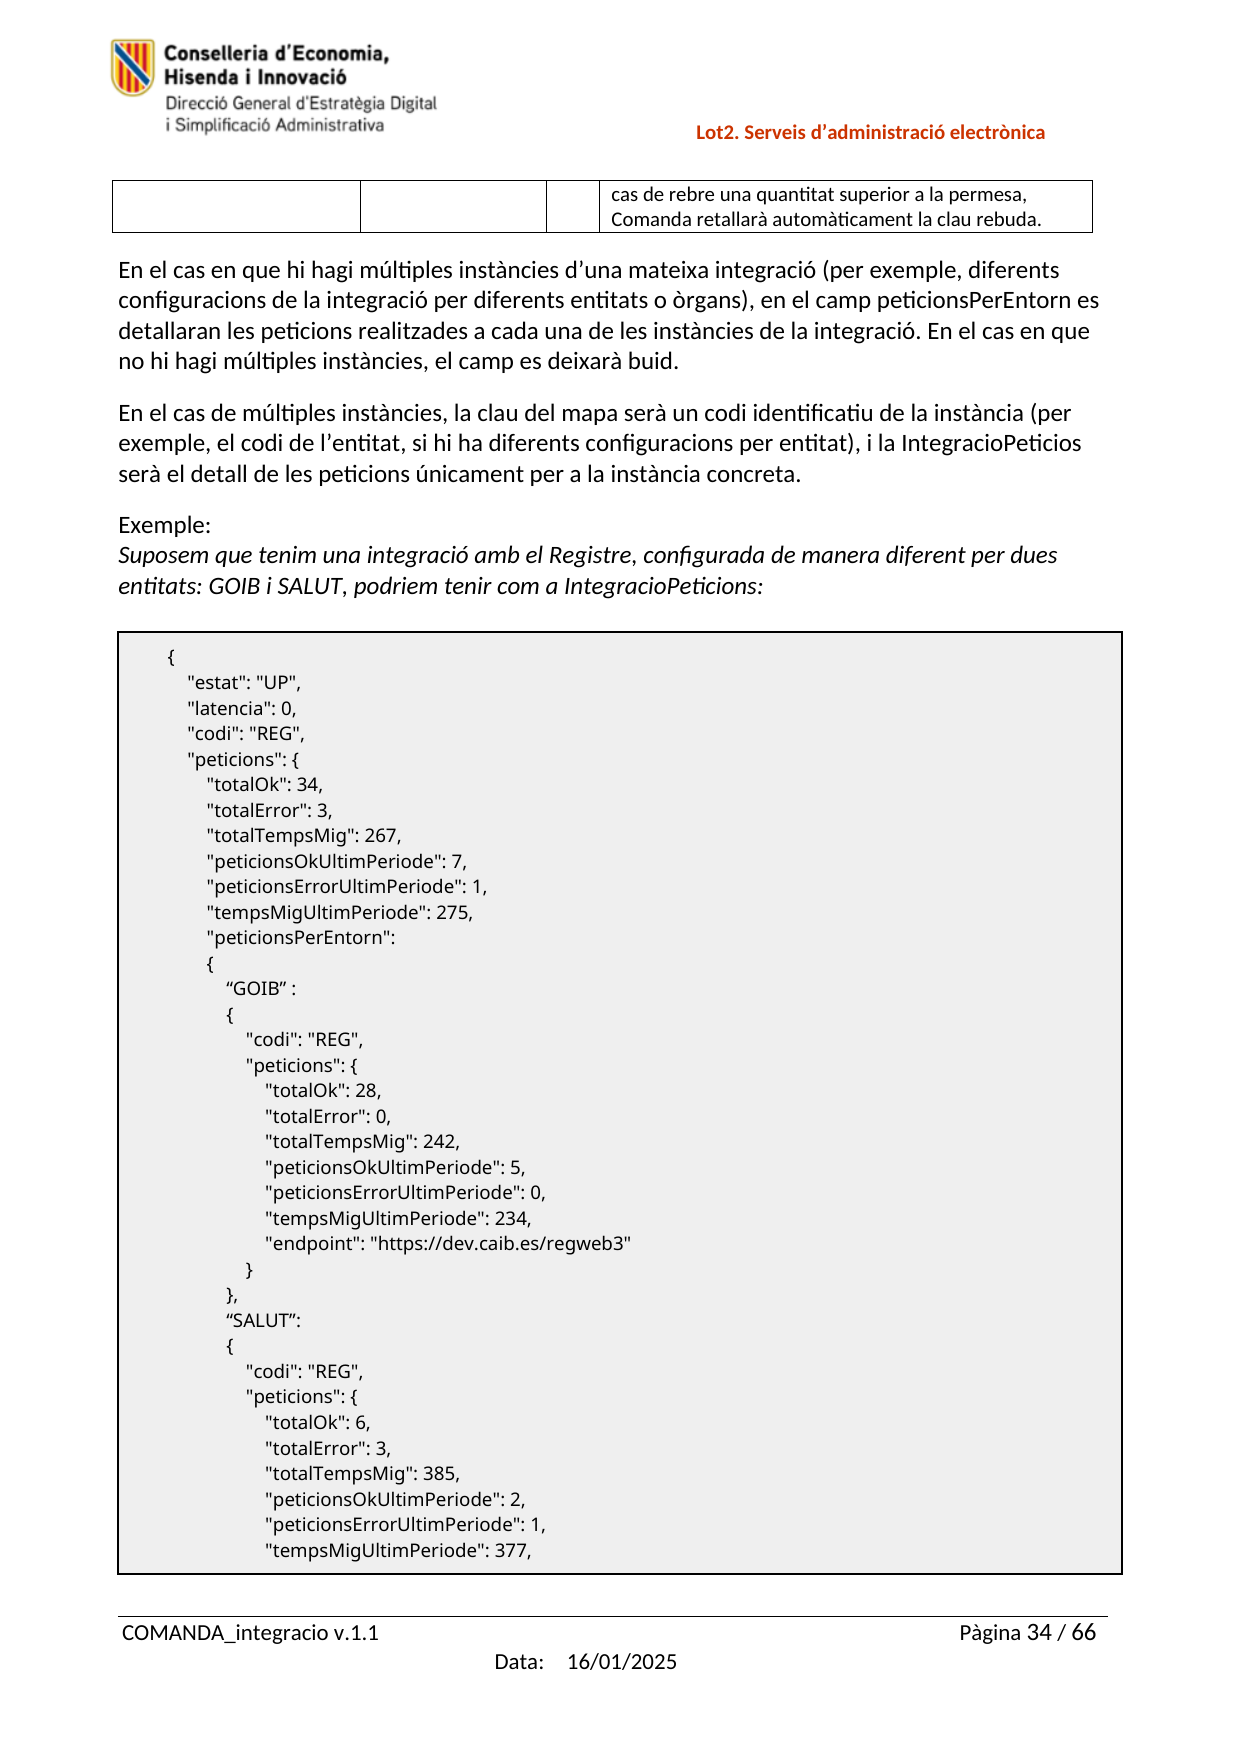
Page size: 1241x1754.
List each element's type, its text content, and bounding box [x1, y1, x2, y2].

table_header { "estat": "UP", "latencia": 0, "codi": "REG", "peticions": { "totalOk": 34, "totalError": 3, "totalTempsMig": 267, "peticionsOkUltimPeriode": 7, "peticionsErrorUltimPeriode": 1, "tempsMigUltimPeriode": 275, "peticionsPerEntorn": { “GOIB” : { "codi": "REG", "peticions": { "totalOk": 28, "totalError": 0, "totalTempsMig": 242, "peticionsOkUltimPeriode": 5, "peticionsErrorUltimPeriode": 0, "tempsMigUltimPeriode": 234, "endpoint": "https://dev.caib.es/regweb3" } }, “SALUT”: { "codi": "REG", "peticions": { "totalOk": 6, "totalError": 3, "totalTempsMig": 385, "peticionsOkUltimPeriode": 2, "peticionsErrorUltimPeriode": 1, "tempsMigUltimPeriode": 377, [119, 633, 1121, 1573]
table_cell cas de rebre una quantitat superior a la permesa, Comanda retallarà automàticament la clau rebuda. [600, 181, 1092, 232]
text Exemple: Suposem que tenim una integració amb el Registre, configurada de manera diferent per dues entitats: GOIB i SALUT, podriem tenir com a IntegracioPeticions: [118, 509, 1122, 631]
text En el cas en que hi hagi múltiples instàncies d’una mateixa integració (per exemple, diferents configuracions de la integració per diferents entitats o òrgans), en el camp peticionsPerEntorn es detallaran les peticions realitzades a cada una de les instàncies de la integració. En el cas en que no hi hagi múltiples instàncies, el camp es deixarà buid. [118, 254, 1122, 376]
picture [100, 26, 467, 156]
text En el cas de múltiples instàncies, la clau del mapa serà un codi identificatiu de la instància (per exemple, el codi de l’entitat, si hi ha diferents configuracions per entitat), i la IntegracioPeticios serà el detall de les peticions únicament per a la instància concreta. [118, 397, 1122, 488]
table_cell [361, 181, 546, 232]
table_cell [113, 181, 360, 232]
table_cell [547, 181, 599, 232]
